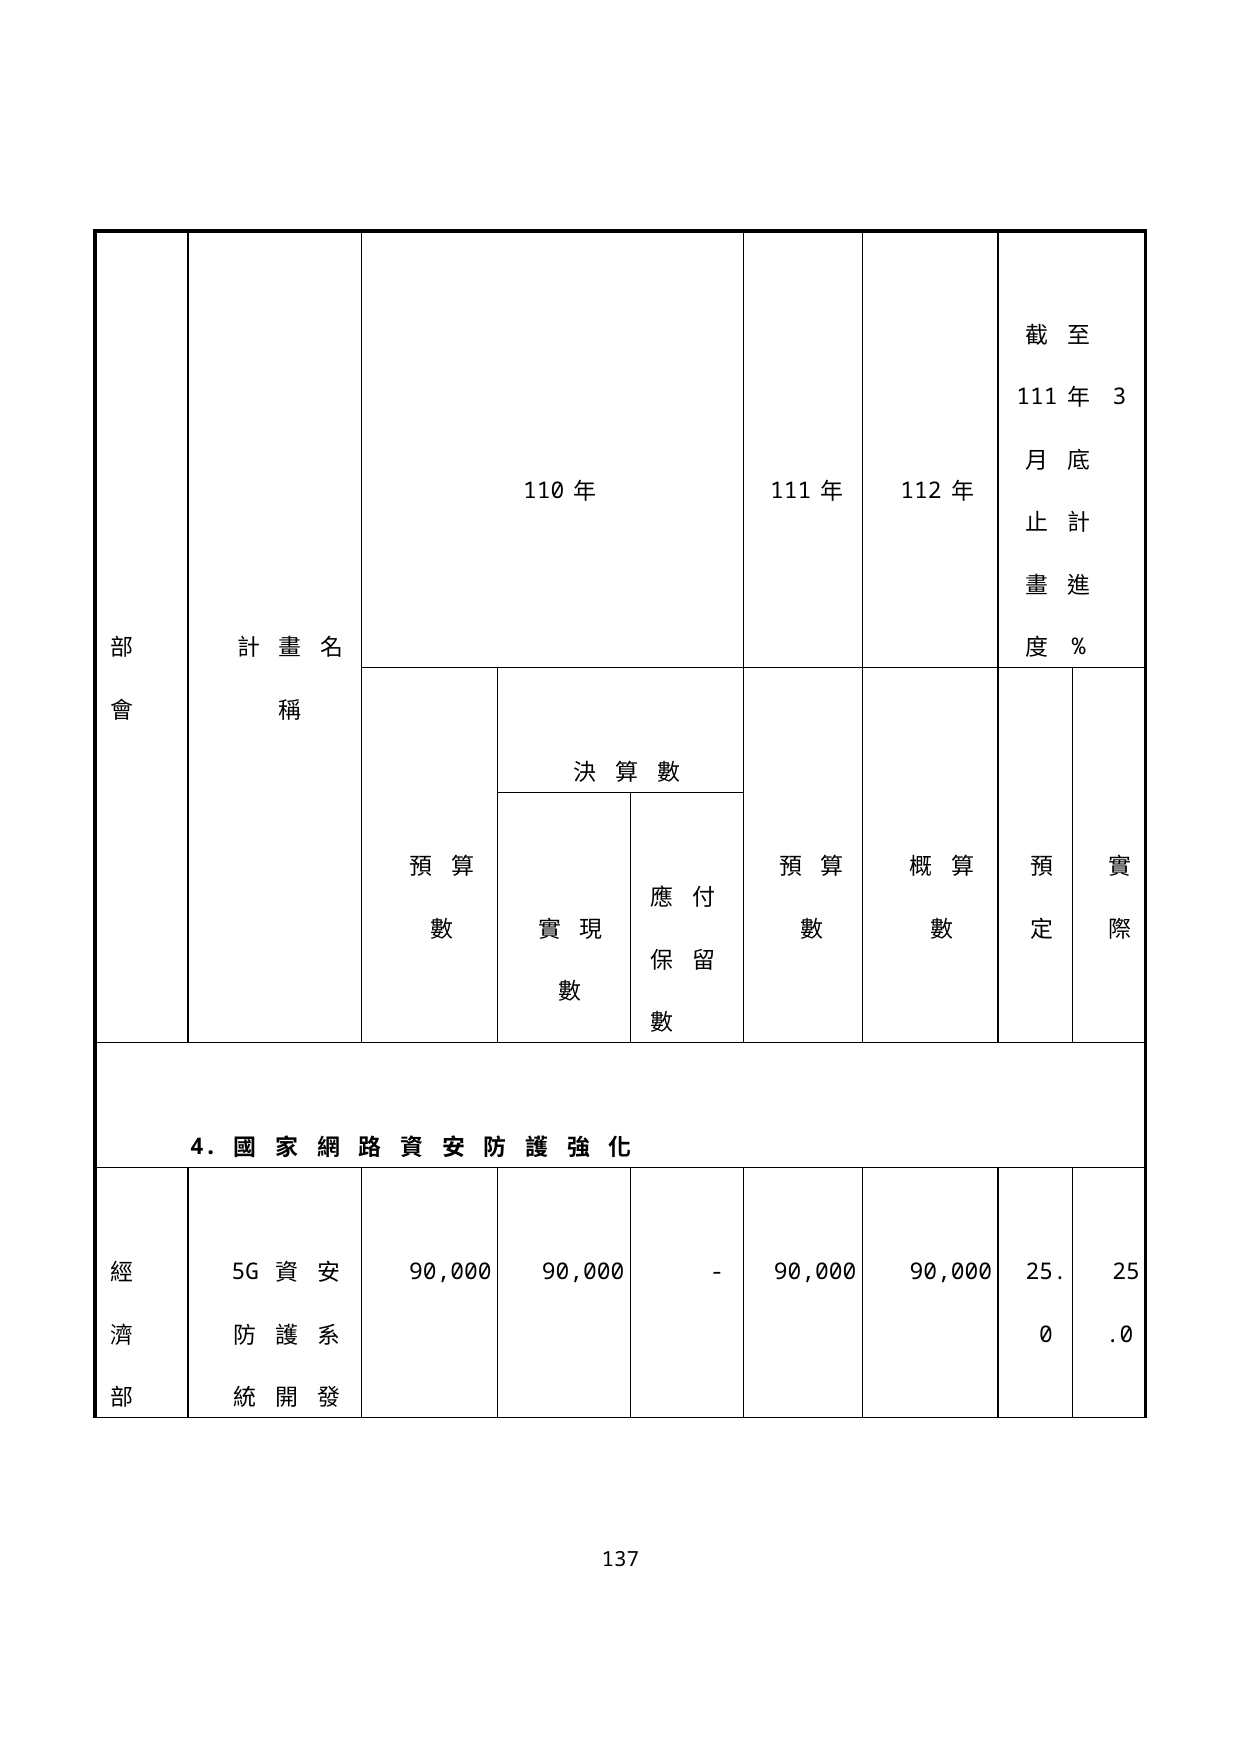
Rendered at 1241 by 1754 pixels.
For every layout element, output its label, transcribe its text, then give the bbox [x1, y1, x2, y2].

table_cell 預算數 [362, 668, 497, 1042]
table_cell 應付保留數 [631, 793, 743, 1042]
table_cell 25.0 [999, 1168, 1072, 1417]
table_header 112年 [863, 233, 997, 667]
table_cell 實際 [1073, 668, 1144, 1042]
table_cell 90,000 [498, 1168, 630, 1417]
table_cell 實現數 [498, 793, 630, 1042]
table_cell 概算數 [863, 668, 997, 1042]
table_header 111年 [744, 233, 862, 667]
table_cell 5G資安防護系統開發 [189, 1168, 361, 1417]
table_cell 經濟部 [97, 1168, 187, 1417]
table_cell 決算數 [498, 668, 743, 792]
table_cell 25.0 [1073, 1168, 1144, 1417]
table_cell 預算數 [744, 668, 862, 1042]
table_header 110年 [362, 233, 743, 667]
table_cell - [631, 1168, 743, 1417]
table_cell 90,000 [362, 1168, 497, 1417]
table_cell 4.國家網路資安防護強化 [97, 1043, 1144, 1167]
table_header 部會 [97, 233, 187, 1042]
table_cell 90,000 [744, 1168, 862, 1417]
table_cell 預定 [999, 668, 1072, 1042]
table_header 計畫名稱 [189, 233, 361, 1042]
table_cell 90,000 [863, 1168, 997, 1417]
table_header 截至111年3月底止計畫進度% [999, 233, 1144, 667]
